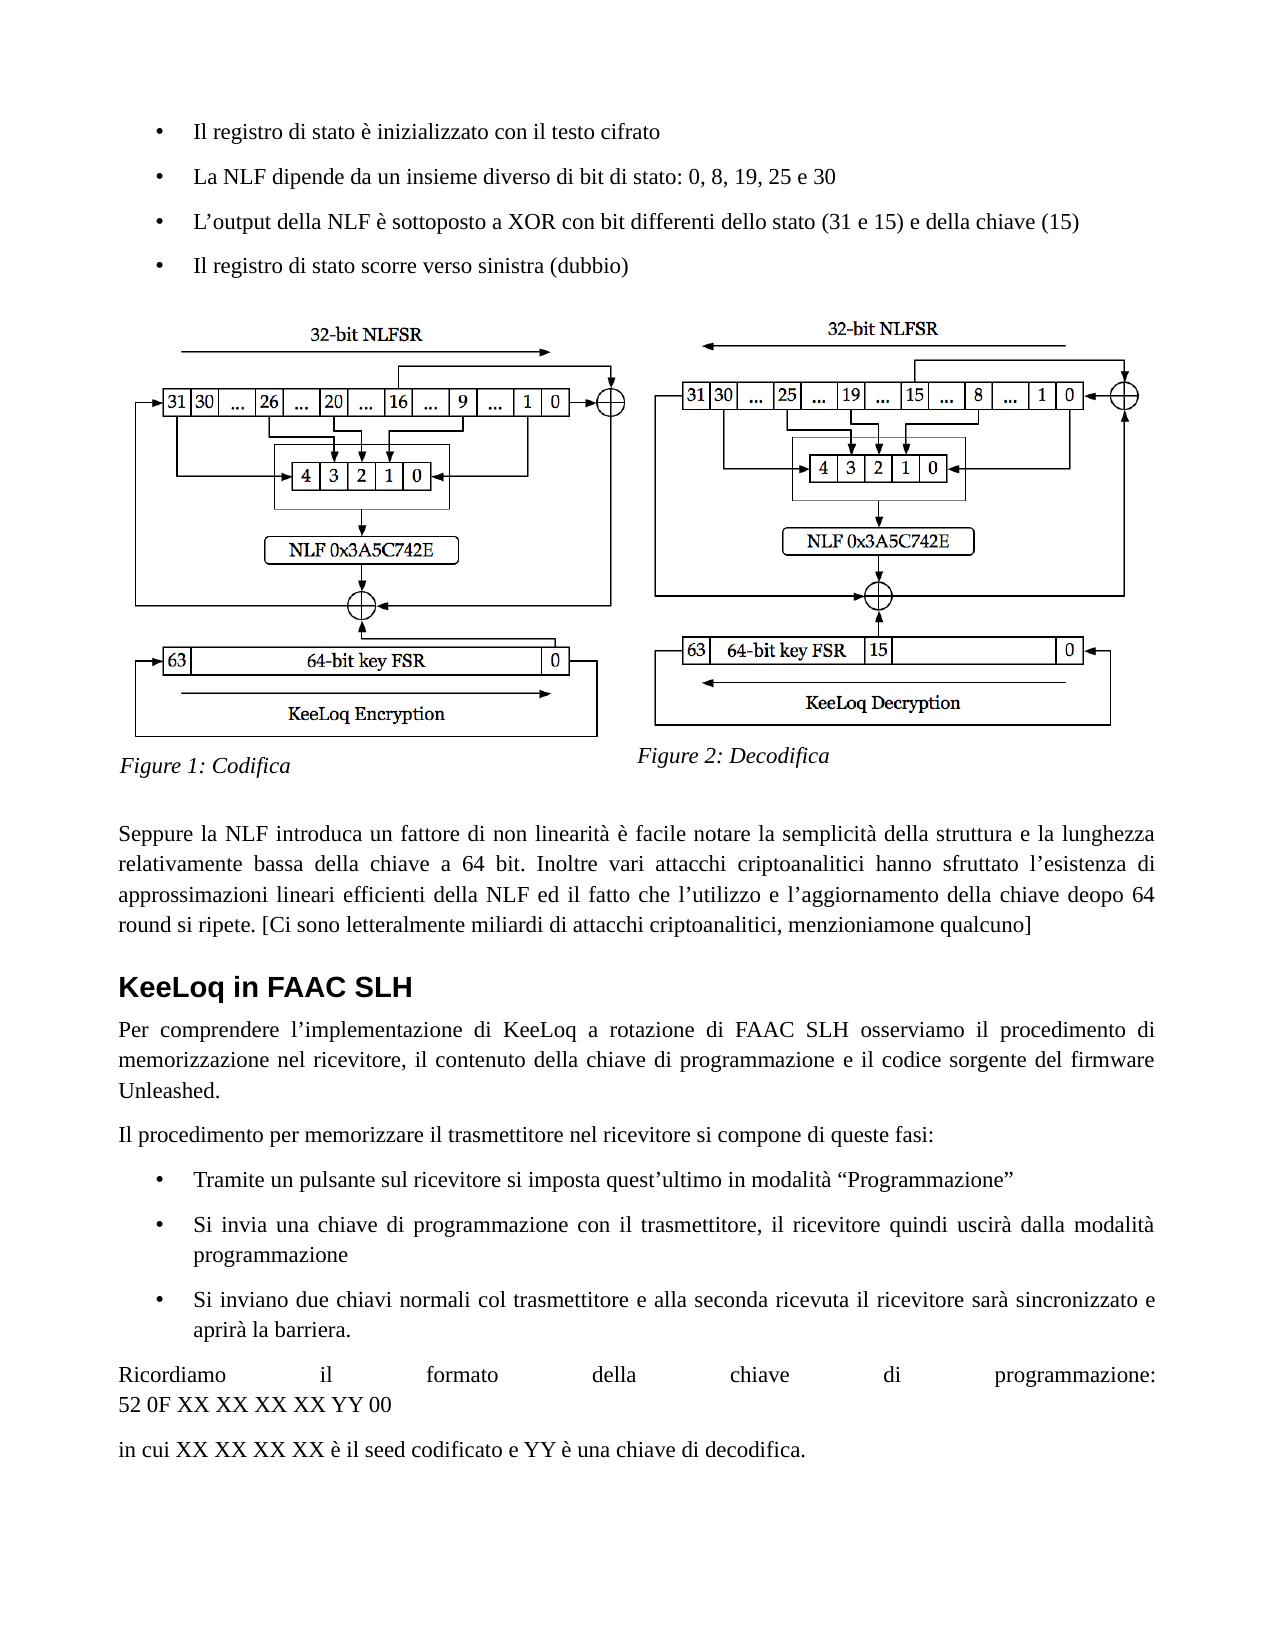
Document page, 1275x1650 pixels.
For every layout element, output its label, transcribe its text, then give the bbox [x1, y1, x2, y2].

list L’output della NLF è sottoposto a XOR con bit differenti dello stato (31 e 15) e della chiave (15) [156, 208, 1157, 234]
text Seppure la NLF introduca un fattore di non linearità è facile notare la semplicità della struttura e la lunghezza relativamente bassa della chiave a 64 bit. Inoltre vari attacchi criptoanalitici hanno sfruttato l’esistenza di approssimazioni lineari efficienti della NLF ed il fatto che l’utilizzo e l’aggiornamento della chiave deopo 64 round si ripete. [Ci sono letteralmente miliardi di attacchi criptoanalitici, menzioniamone qualcuno] [118, 820, 1157, 937]
list Tramite un pulsante sul ricevitore si imposta quest’ultimo in modalità “Programmazione” [156, 1166, 1157, 1193]
list Il registro di stato scorre verso sinistra (dubbio) [156, 252, 1157, 279]
text Figure 2: Decodifica [637, 742, 1154, 768]
text in cui XX XX XX XX è il seed codificato e YY è una chiave di decodifica. [118, 1436, 1157, 1462]
list Si inviano due chiavi normali col trasmettitore e alla seconda ricevuta il ricevitore sarà sincronizzato e aprirà la barriera. [156, 1286, 1157, 1343]
list Si invia una chiave di programmazione con il trasmettitore, il ricevitore quindi uscirà dalla modalità programmazione [156, 1211, 1157, 1268]
text Il procedimento per memorizzare il trasmettitore nel ricevitore si compone di queste fasi: [118, 1122, 1157, 1148]
text Per comprendere l’implementazione di KeeLoq a rotazione di FAAC SLH osserviamo il procedimento di memorizzazione nel ricevitore, il contenuto della chiave di programmazione e il codice sorgente del firmware Unleashed. [118, 1016, 1157, 1103]
list La NLF dipende da un insieme diverso di bit di stato: 0, 8, 19, 25 e 30 [156, 163, 1157, 189]
picture [119, 309, 1155, 753]
list Il registro di stato è inizializzato con il testo cifrato [156, 118, 1157, 144]
text Figure 1: Codifica [119, 753, 637, 779]
text Ricordiamo il formato della chiave di programmazione: 52 0F XX XX XX XX YY 00 [118, 1361, 1157, 1418]
subtitle KeeLoq in FAAC SLH [118, 970, 1157, 1004]
